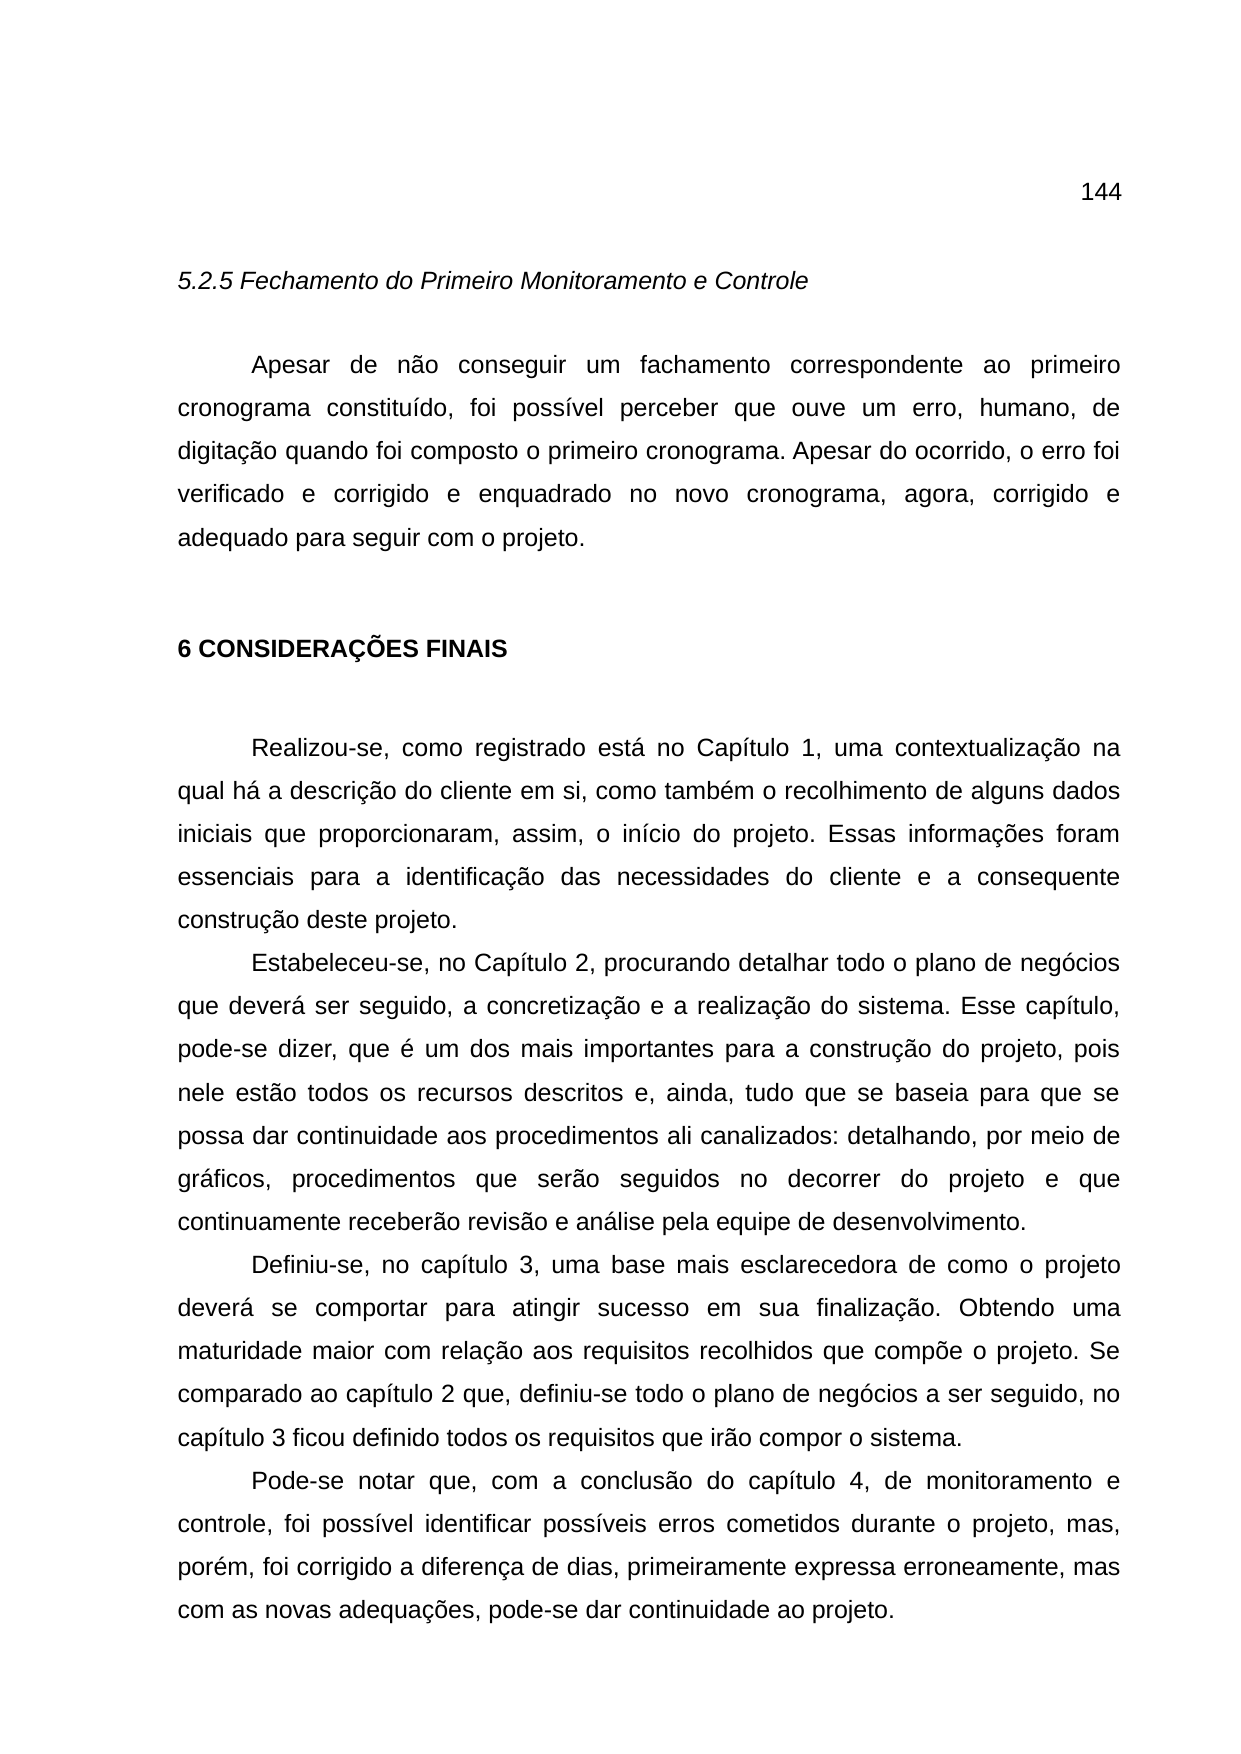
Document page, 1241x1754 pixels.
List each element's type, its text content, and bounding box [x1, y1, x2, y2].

text Definiu-se, no capítulo 3, uma base mais esclarecedora de como o projeto deverá se comportar para atingir sucesso em sua finalização. Obtendo uma maturidade maior com relação aos requisitos recolhidos que compõe o projeto. Se comparado ao capítulo 2 que, definiu-se todo o plano de negócios a ser seguido, no capítulo 3 ficou definido todos os requisitos que irão compor o sistema. [177, 1250, 1122, 1451]
subtitle 6 CONSIDERAÇÕES FINAIS [177, 634, 1122, 663]
text Pode-se notar que, com a conclusão do capítulo 4, de monitoramento e controle, foi possível identificar possíveis erros cometidos durante o projeto, mas, porém, foi corrigido a diferença de dias, primeiramente expressa erroneamente, mas com as novas adequações, pode-se dar continuidade ao projeto. [177, 1466, 1122, 1624]
subtitle 5.2.5 Fechamento do Primeiro Monitoramento e Controle [177, 266, 1122, 294]
text Realizou-se, como registrado está no Capítulo 1, uma contextualização na qual há a descrição do cliente em si, como também o recolhimento de alguns dados iniciais que proporcionaram, assim, o início do projeto. Essas informações foram essenciais para a identificação das necessidades do cliente e a consequente construção deste projeto. [177, 733, 1122, 934]
text Apesar de não conseguir um fachamento correspondente ao primeiro cronograma constituído, foi possível perceber que ouve um erro, humano, de digitação quando foi composto o primeiro cronograma. Apesar do ocorrido, o erro foi verificado e corrigido e enquadrado no novo cronograma, agora, corrigido e adequado para seguir com o projeto. [177, 350, 1122, 551]
text Estabeleceu-se, no Capítulo 2, procurando detalhar todo o plano de negócios que deverá ser seguido, a concretização e a realização do sistema. Esse capítulo, pode-se dizer, que é um dos mais importantes para a construção do projeto, pois nele estão todos os recursos descritos e, ainda, tudo que se baseia para que se possa dar continuidade aos procedimentos ali canalizados: detalhando, por meio de gráficos, procedimentos que serão seguidos no decorrer do projeto e que continuamente receberão revisão e análise pela equipe de desenvolvimento. [177, 948, 1122, 1236]
